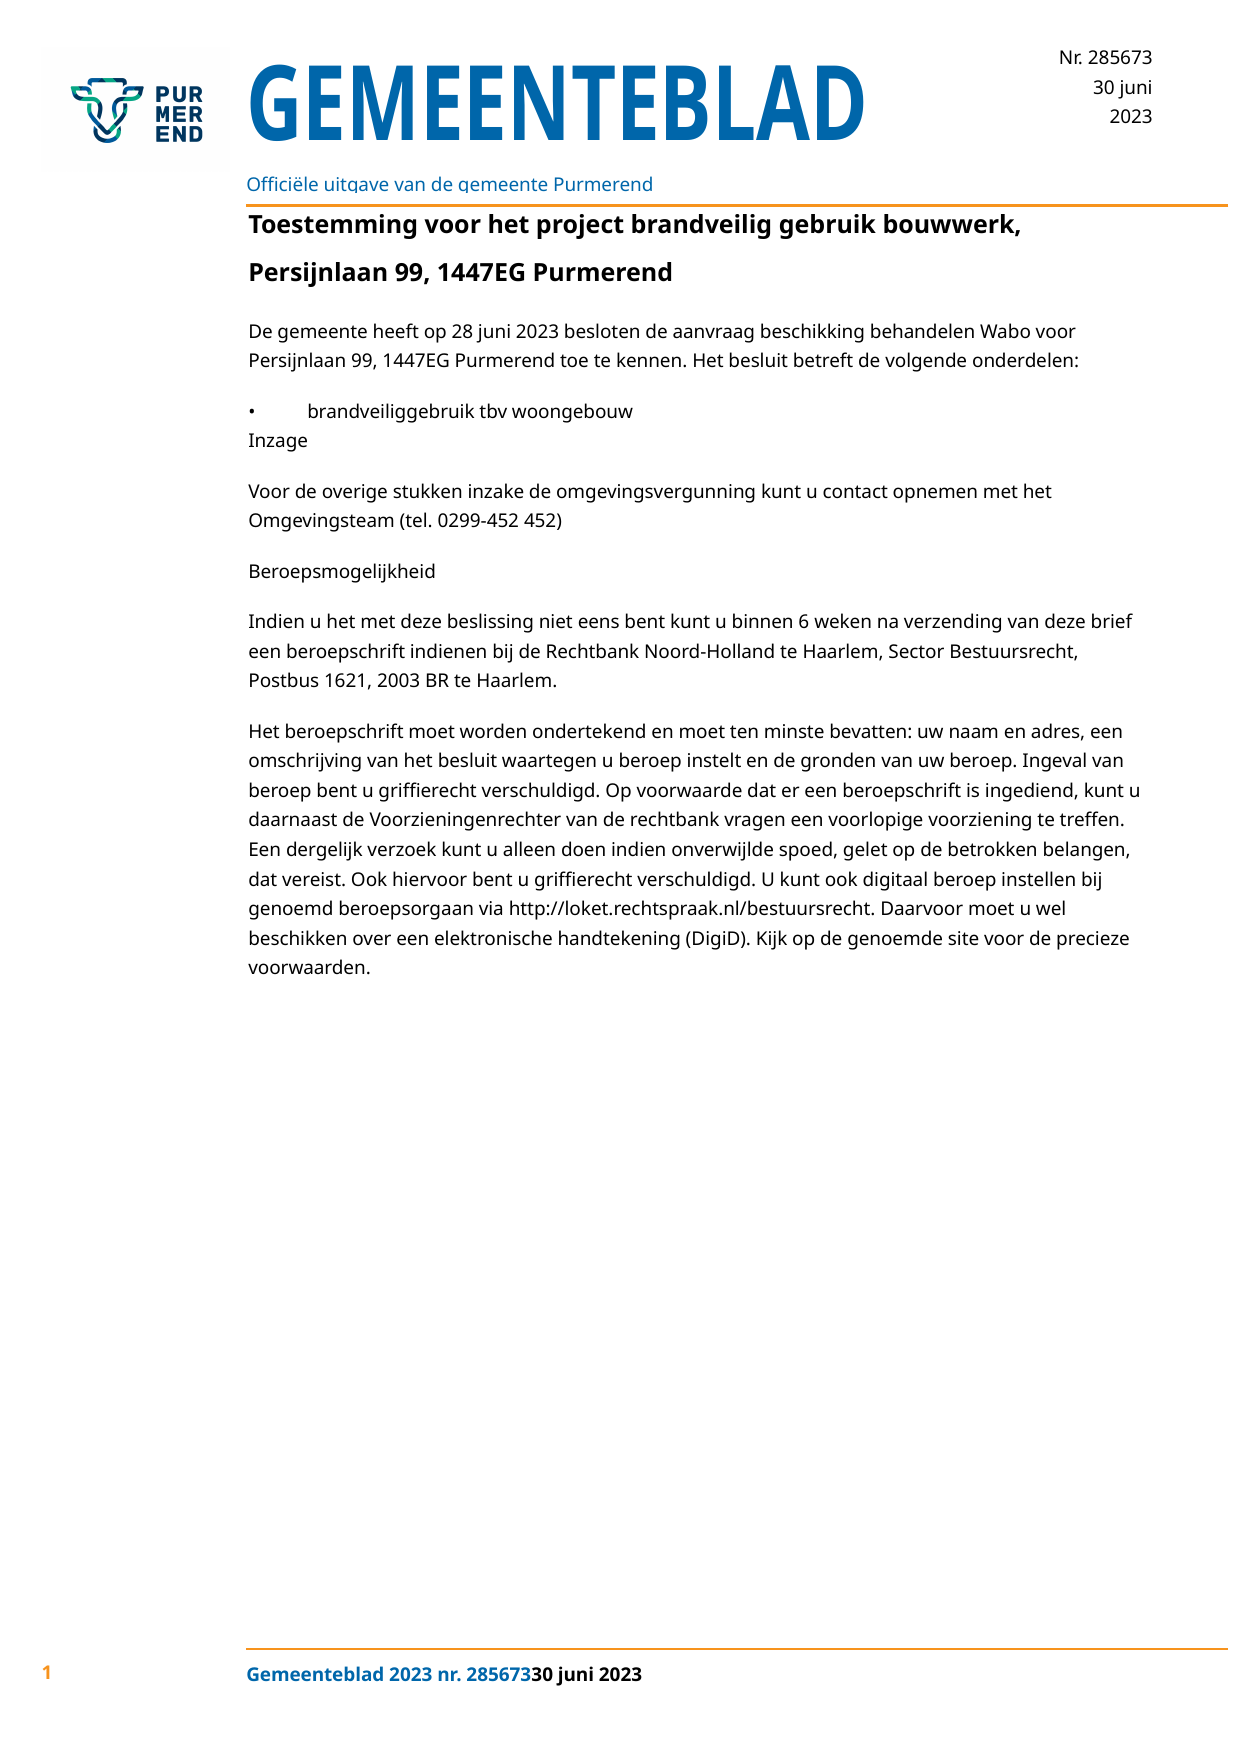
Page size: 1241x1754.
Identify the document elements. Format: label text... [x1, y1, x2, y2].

text Indien u het met deze beslissing niet eens bent kunt u binnen 6 weken na verzending van deze brief een beroepschrift indienen bij de Rechtbank Noord-Holland te Haarlem, Sector Bestuursrecht, Postbus 1621, 2003 BR te Haarlem. [248, 608, 1152, 693]
text Voor de overige stukken inzake de omgevingsvergunning kunt u contact opnemen met het Omgevingsteam (tel. 0299-452 452) [248, 478, 1152, 533]
text Toestemming voor het project brandveilig gebruik bouwwerk, Persijnlaan 99, 1447EG Purmerend [248, 207, 1152, 288]
text Inzage [248, 427, 1152, 453]
text Beroepsmogelijkheid [248, 558, 1152, 584]
text De gemeente heeft op 28 juni 2023 besloten de aanvraag beschikking behandelen Wabo voor Persijnlaan 99, 1447EG Purmerend toe te kennen. Het besluit betreft de volgende onderdelen: [248, 318, 1152, 373]
picture [41, 47, 231, 172]
text Het beroepschrift moet worden ondertekend en moet ten minste bevatten: uw naam en adres, een omschrijving van het besluit waartegen u beroep instelt en de gronden van uw beroep. Ingeval van beroep bent u griffierecht verschuldigd. Op voorwaarde dat er een beroepschrift is ingediend, kunt u daarnaast de Voorzieningenrechter van de rechtbank vragen een voorlopige voorziening te treffen. Een dergelijk verzoek kunt u alleen doen indien onverwijlde spoed, gelet op de betrokken belangen, dat vereist. Ook hiervoor bent u griffierecht verschuldigd. U kunt ook digitaal beroep instellen bij genoemd beroepsorgaan via http://loket.rechtspraak.nl/bestuursrecht. Daarvoor moet u wel beschikken over een elektronische handtekening (DigiD). Kijk op de genoemde site voor de precieze voorwaarden. [248, 718, 1152, 980]
list brandveiliggebruik tbv woongebouw [248, 398, 1152, 424]
